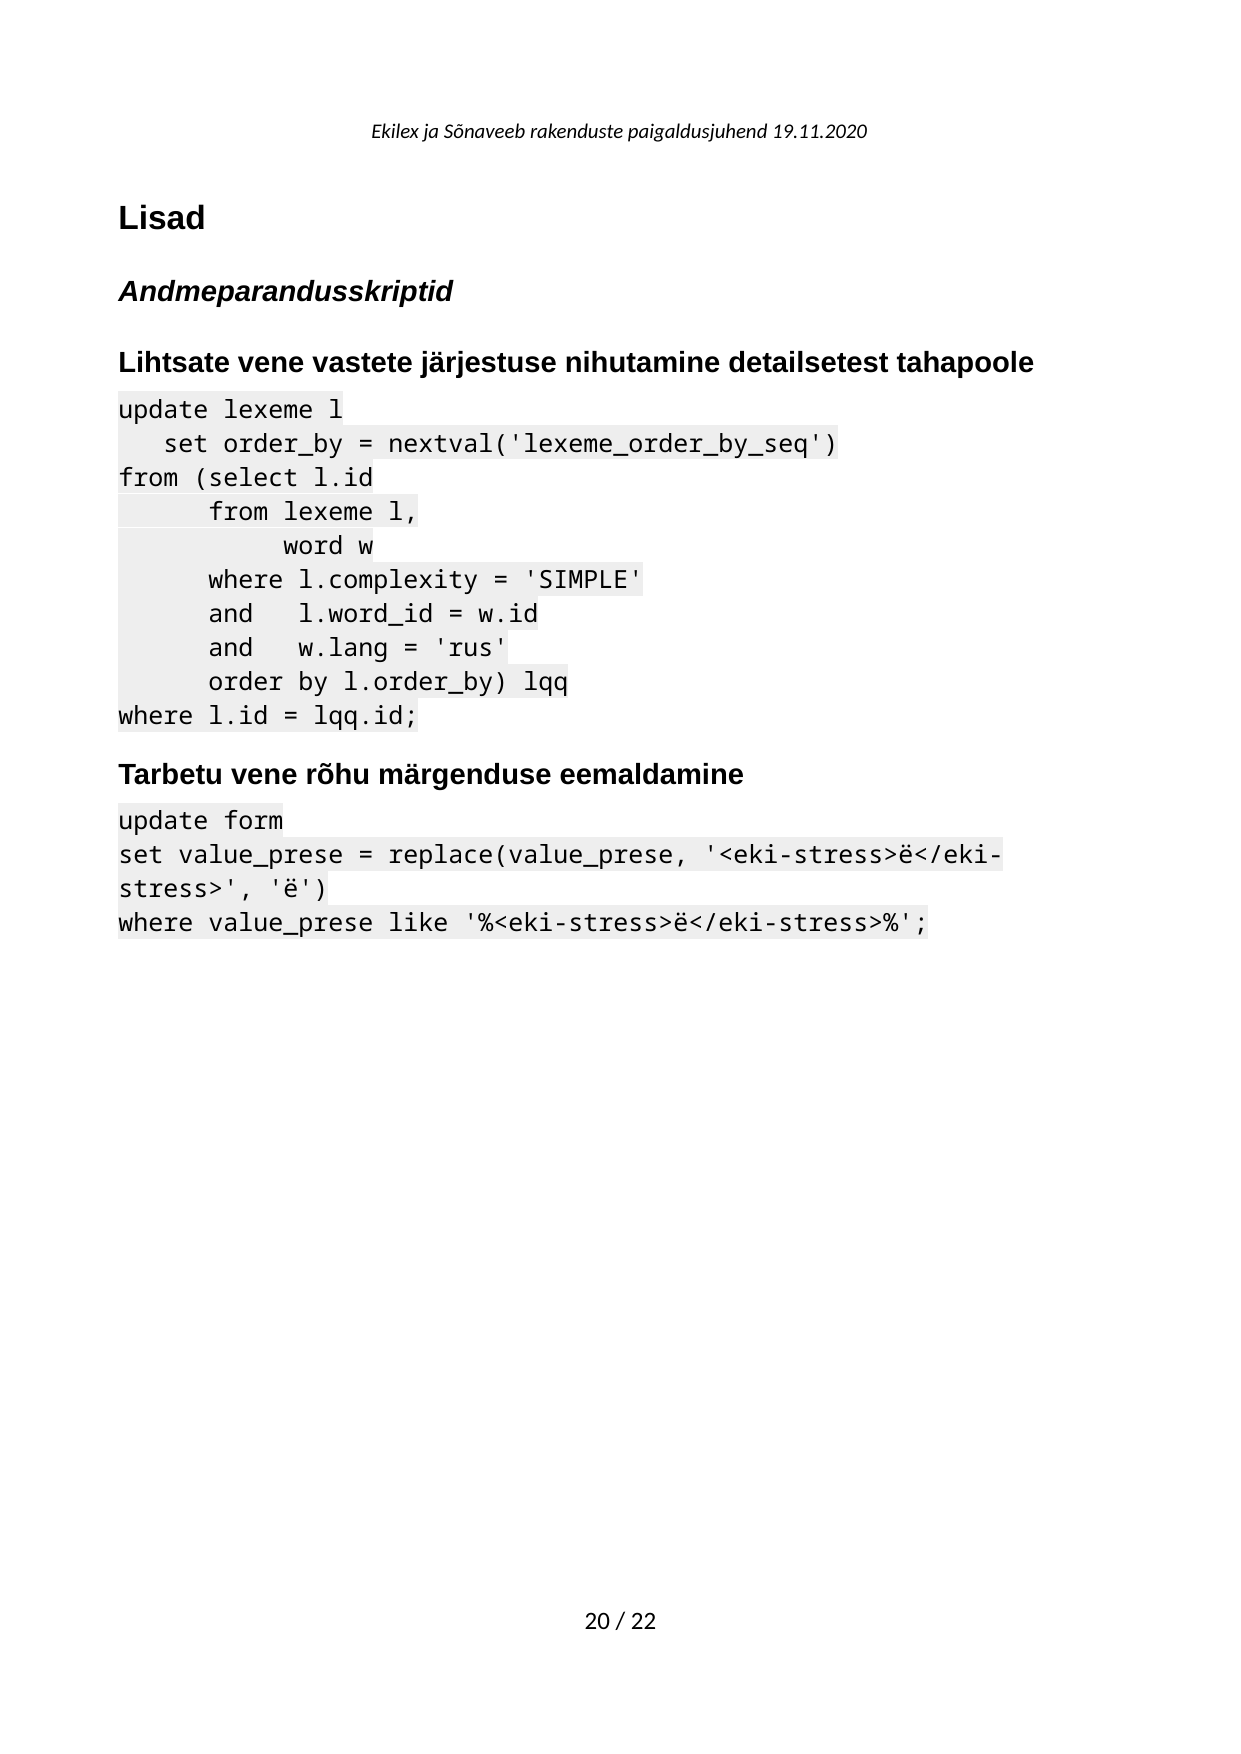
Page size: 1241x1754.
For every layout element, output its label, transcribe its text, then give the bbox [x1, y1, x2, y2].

text set order_by = nextval('lexeme_order_by_seq') [118, 425, 1122, 459]
text where l.complexity = 'SIMPLE' [118, 562, 1122, 596]
text from lexeme l, [118, 493, 1122, 527]
text and l.word_id = w.id [118, 596, 1122, 630]
text set value_prese = replace(value_prese, '<eki-stress>ё</eki-stress>', 'ё') [118, 837, 1122, 905]
subtitle Andmeparandusskriptid [118, 274, 1122, 308]
text word w [118, 527, 1122, 562]
text where value_prese like '%<eki-stress>ё</eki-stress>%'; [118, 905, 1122, 939]
subtitle Tarbetu vene rõhu märgenduse eemaldamine [118, 757, 1122, 790]
text order by l.order_by) lqq [118, 664, 1122, 698]
subtitle Lisad [118, 198, 1122, 237]
text update lexeme l [118, 391, 1122, 425]
text from (select l.id [118, 459, 1122, 493]
text update form [118, 803, 1122, 837]
text where l.id = lqq.id; [118, 698, 1122, 732]
text and w.lang = 'rus' [118, 630, 1122, 664]
subtitle Lihtsate vene vastete järjestuse nihutamine detailsetest tahapoole [118, 345, 1122, 379]
